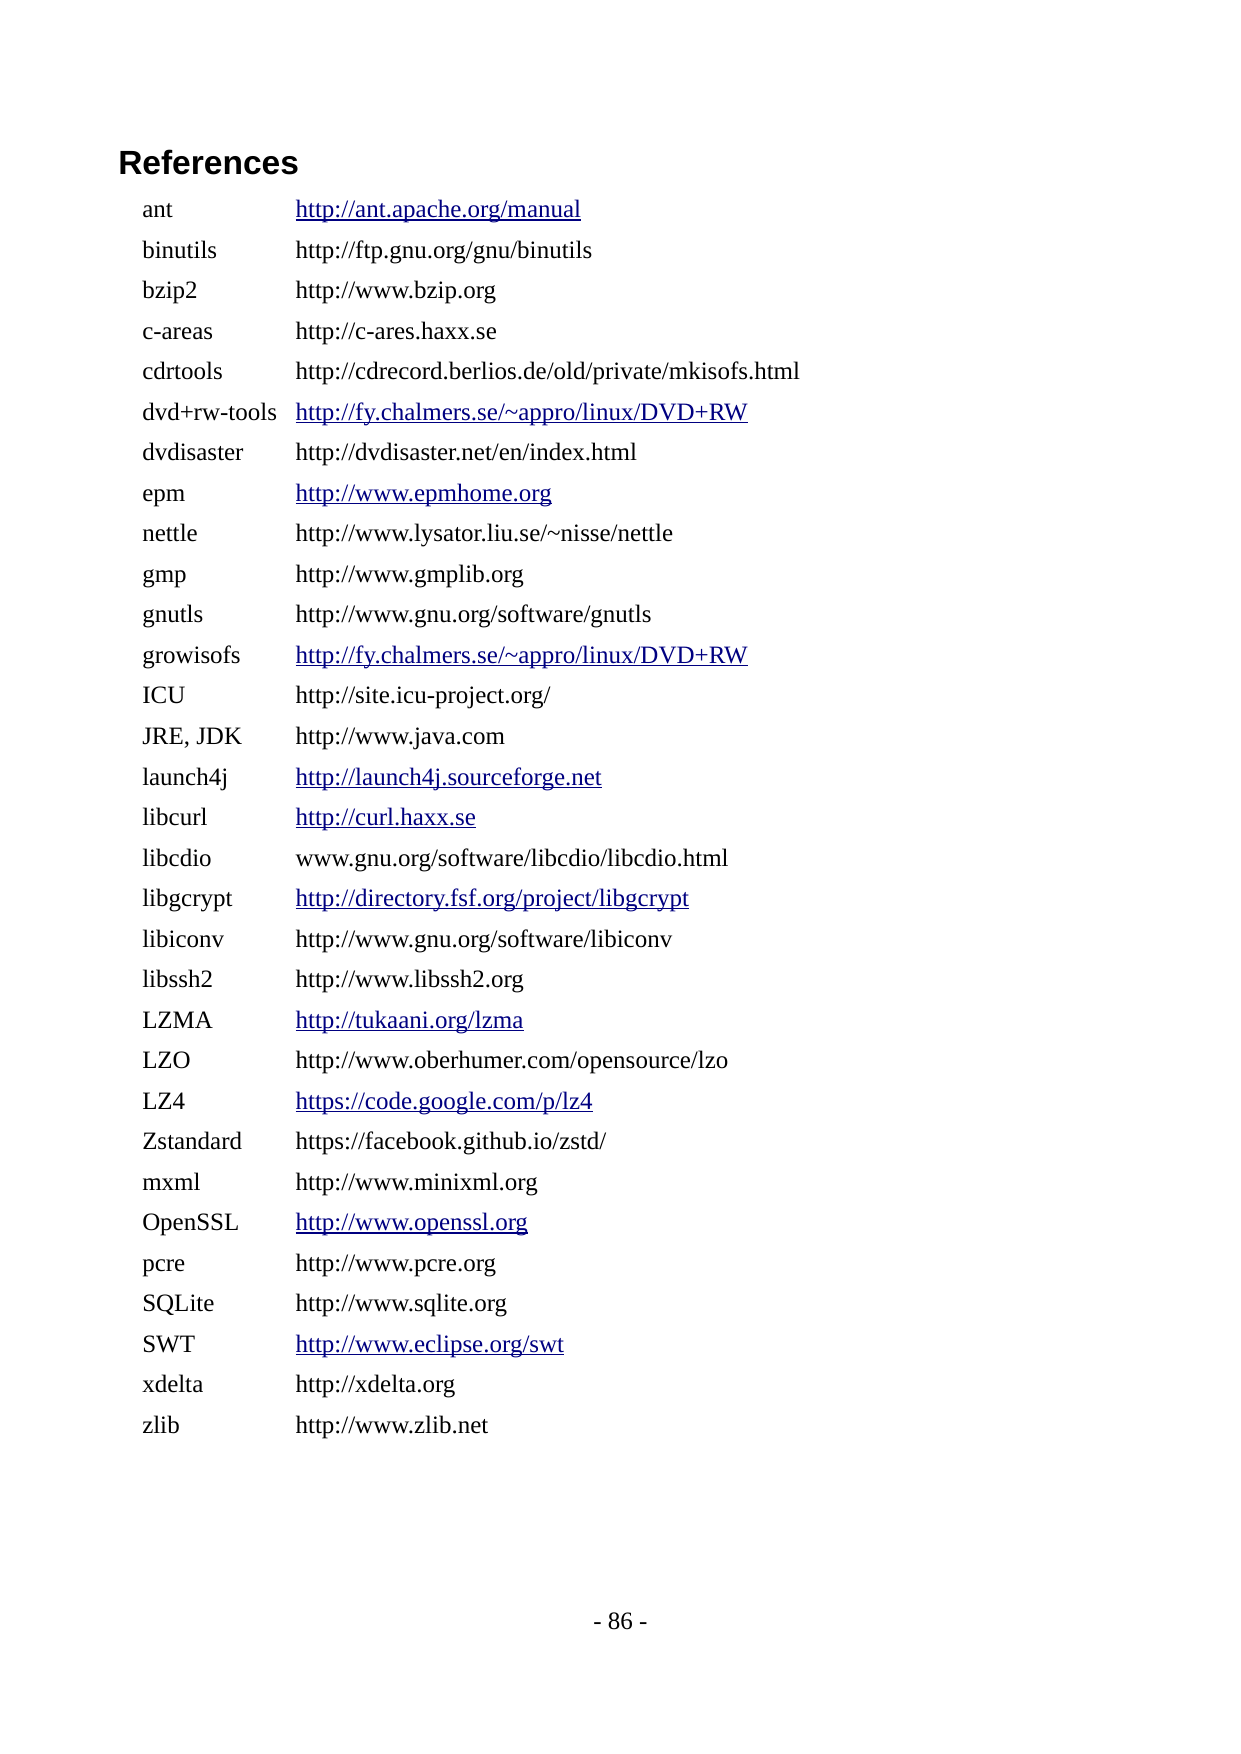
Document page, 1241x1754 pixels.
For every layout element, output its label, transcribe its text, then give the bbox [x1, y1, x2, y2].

text bzip2 http://www.bzip.org [118, 275, 1122, 304]
text libcurl http://curl.haxx.se [118, 802, 1122, 831]
text LZMA http://tukaani.org/lzma [118, 1005, 1122, 1033]
text mxml http://www.minixml.org [118, 1167, 1122, 1196]
text SQLite http://www.sqlite.org [118, 1288, 1122, 1317]
text libgcrypt http://directory.fsf.org/project/libgcrypt [118, 883, 1122, 912]
text c-areas http://c-ares.haxx.se [118, 316, 1122, 344]
text ant http://ant.apache.org/manual [118, 194, 1122, 223]
text Zstandard https://facebook.github.io/zstd/ [118, 1126, 1122, 1155]
text dvdisaster http://dvdisaster.net/en/index.html [118, 437, 1122, 466]
text pcre http://www.pcre.org [118, 1248, 1122, 1277]
text launch4j http://launch4j.sourceforge.net [118, 762, 1122, 790]
text dvd+rw-tools http://fy.chalmers.se/~appro/linux/DVD+RW [118, 397, 1122, 426]
text LZO http://www.oberhumer.com/opensource/lzo [118, 1045, 1122, 1074]
text OpenSSL http://www.openssl.org [118, 1207, 1122, 1236]
text gnutls http://www.gnu.org/software/gnutls [118, 599, 1122, 628]
text nettle http://www.lysator.liu.se/~nisse/nettle [118, 518, 1122, 547]
text JRE, JDK http://www.java.com [118, 721, 1122, 750]
text SWT http://www.eclipse.org/swt [118, 1329, 1122, 1358]
text LZ4 https://code.google.com/p/lz4 [118, 1086, 1122, 1114]
text libssh2 http://www.libssh2.org [118, 964, 1122, 993]
text ICU http://site.icu-project.org/ [118, 681, 1122, 709]
text libiconv http://www.gnu.org/software/libiconv [118, 924, 1122, 952]
text growisofs http://fy.chalmers.se/~appro/linux/DVD+RW [118, 640, 1122, 669]
text zlib http://www.zlib.net [118, 1410, 1122, 1439]
text libcdio www.gnu.org/software/libcdio/libcdio.html [118, 843, 1122, 871]
text xdelta http://xdelta.org [118, 1369, 1122, 1398]
text cdrtools http://cdrecord.berlios.de/old/private/mkisofs.html [118, 356, 1122, 385]
text epm http://www.epmhome.org [118, 478, 1122, 507]
text binutils http://ftp.gnu.org/gnu/binutils [118, 235, 1122, 263]
subtitle References [118, 143, 1122, 182]
text gmp http://www.gmplib.org [118, 559, 1122, 588]
